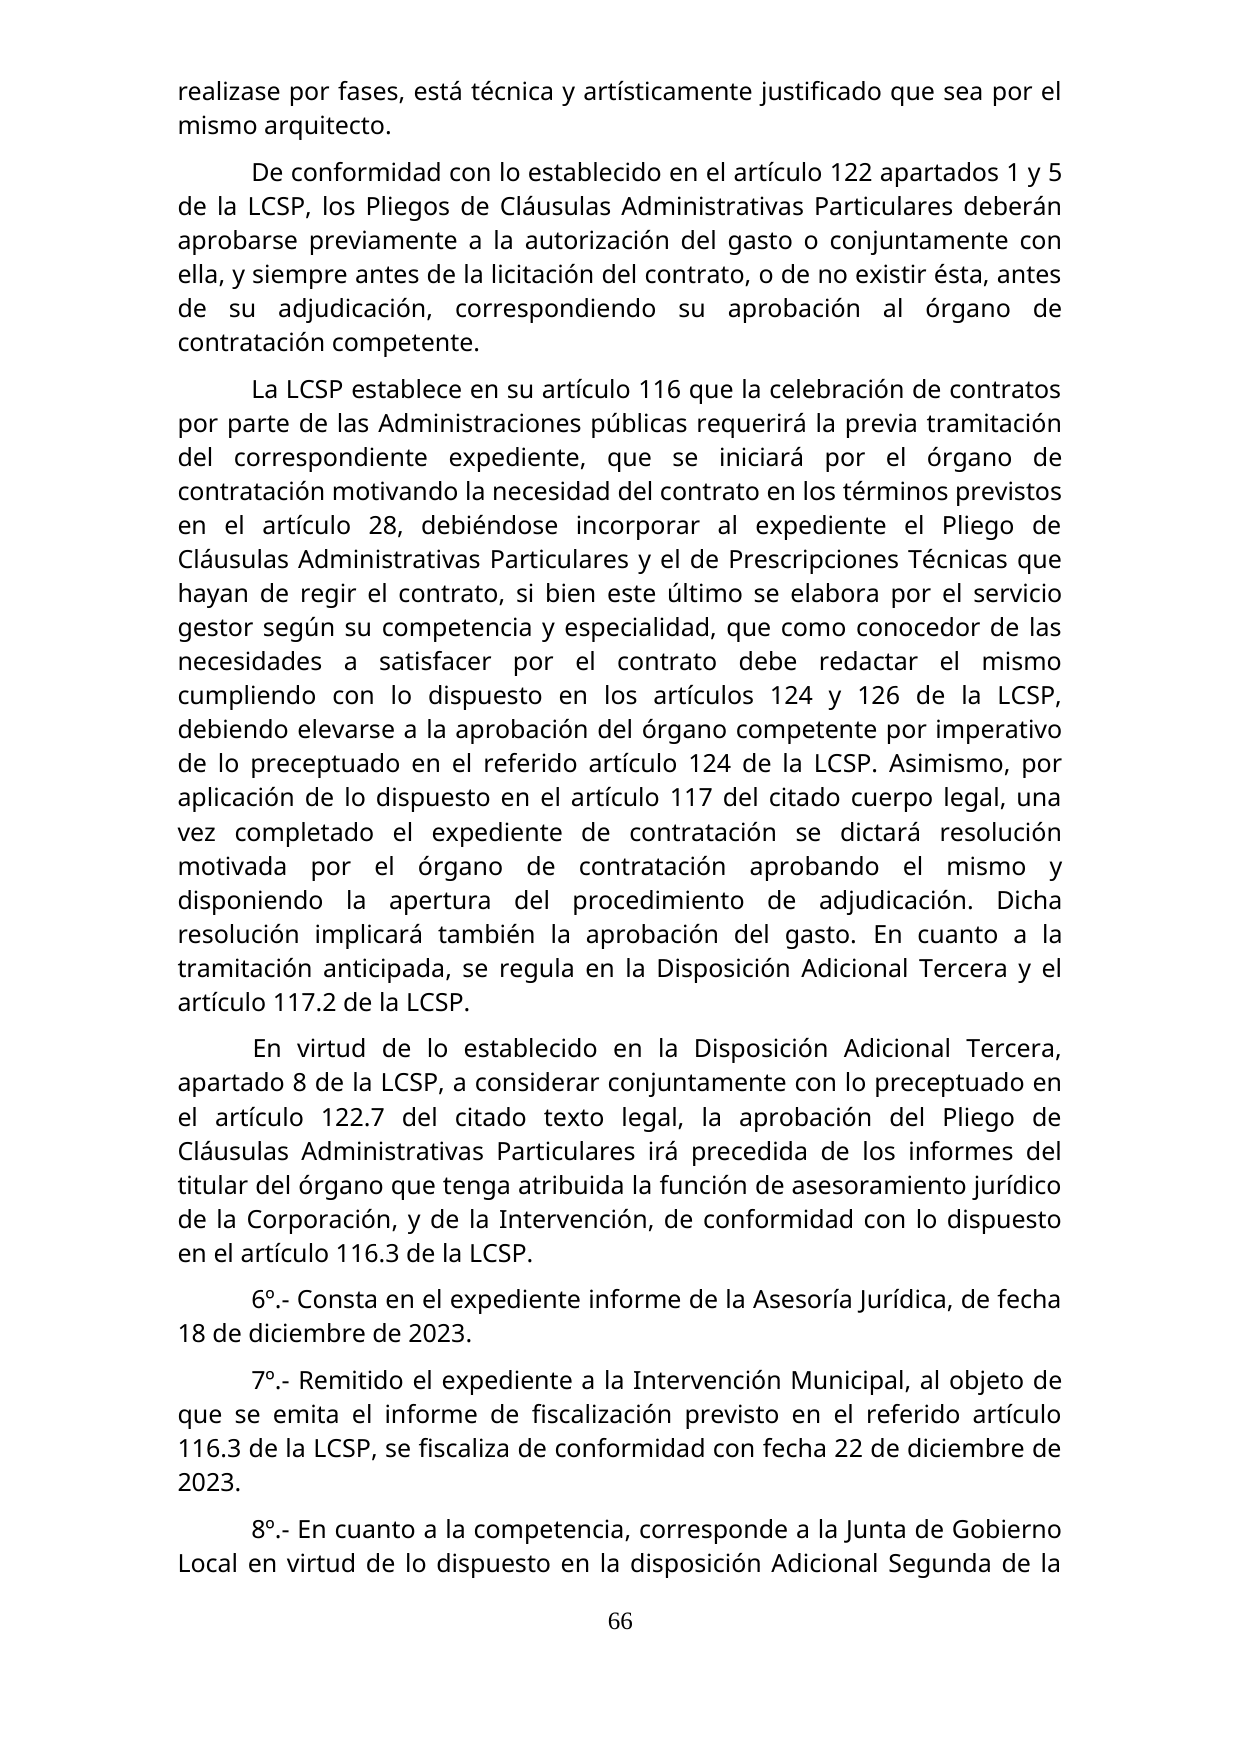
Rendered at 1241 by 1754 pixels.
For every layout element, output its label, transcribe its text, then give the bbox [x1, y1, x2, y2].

text 8º.- En cuanto a la competencia, corresponde a la Junta de Gobierno Local en virtud de lo dispuesto en la disposición Adicional Segunda de la [177, 1511, 1063, 1579]
text De conformidad con lo establecido en el artículo 122 apartados 1 y 5 de la LCSP, los Pliegos de Cláusulas Administrativas Particulares deberán aprobarse previamente a la autorización del gasto o conjuntamente con ella, y siempre antes de la licitación del contrato, o de no existir ésta, antes de su adjudicación, correspondiendo su aprobación al órgano de contratación competente. [177, 154, 1063, 359]
text realizase por fases, está técnica y artísticamente justificado que sea por el mismo arquitecto. [177, 74, 1063, 142]
text 7º.- Remitido el expediente a la Intervención Municipal, al objeto de que se emita el informe de fiscalización previsto en el referido artículo 116.3 de la LCSP, se fiscaliza de conformidad con fecha 22 de diciembre de 2023. [177, 1363, 1063, 1499]
text En virtud de lo establecido en la Disposición Adicional Tercera, apartado 8 de la LCSP, a considerar conjuntamente con lo preceptuado en el artículo 122.7 del citado texto legal, la aprobación del Pliego de Cláusulas Administrativas Particulares irá precedida de los informes del titular del órgano que tenga atribuida la función de asesoramiento jurídico de la Corporación, y de la Intervención, de conformidad con lo dispuesto en el artículo 116.3 de la LCSP. [177, 1031, 1063, 1269]
text 6º.- Consta en el expediente informe de la Asesoría Jurídica, de fecha 18 de diciembre de 2023. [177, 1282, 1063, 1350]
text La LCSP establece en su artículo 116 que la celebración de contratos por parte de las Administraciones públicas requerirá la previa tramitación del correspondiente expediente, que se iniciará por el órgano de contratación motivando la necesidad del contrato en los términos previstos en el artículo 28, debiéndose incorporar al expediente el Pliego de Cláusulas Administrativas Particulares y el de Prescripciones Técnicas que hayan de regir el contrato, si bien este último se elabora por el servicio gestor según su competencia y especialidad, que como conocedor de las necesidades a satisfacer por el contrato debe redactar el mismo cumpliendo con lo dispuesto en los artículos 124 y 126 de la LCSP, debiendo elevarse a la aprobación del órgano competente por imperativo de lo preceptuado en el referido artículo 124 de la LCSP. Asimismo, por aplicación de lo dispuesto en el artículo 117 del citado cuerpo legal, una vez completado el expediente de contratación se dictará resolución motivada por el órgano de contratación aprobando el mismo y disponiendo la apertura del procedimiento de adjudicación. Dicha resolución implicará también la aprobación del gasto. En cuanto a la tramitación anticipada, se regula en la Disposición Adicional Tercera y el artículo 117.2 de la LCSP. [177, 371, 1063, 1018]
